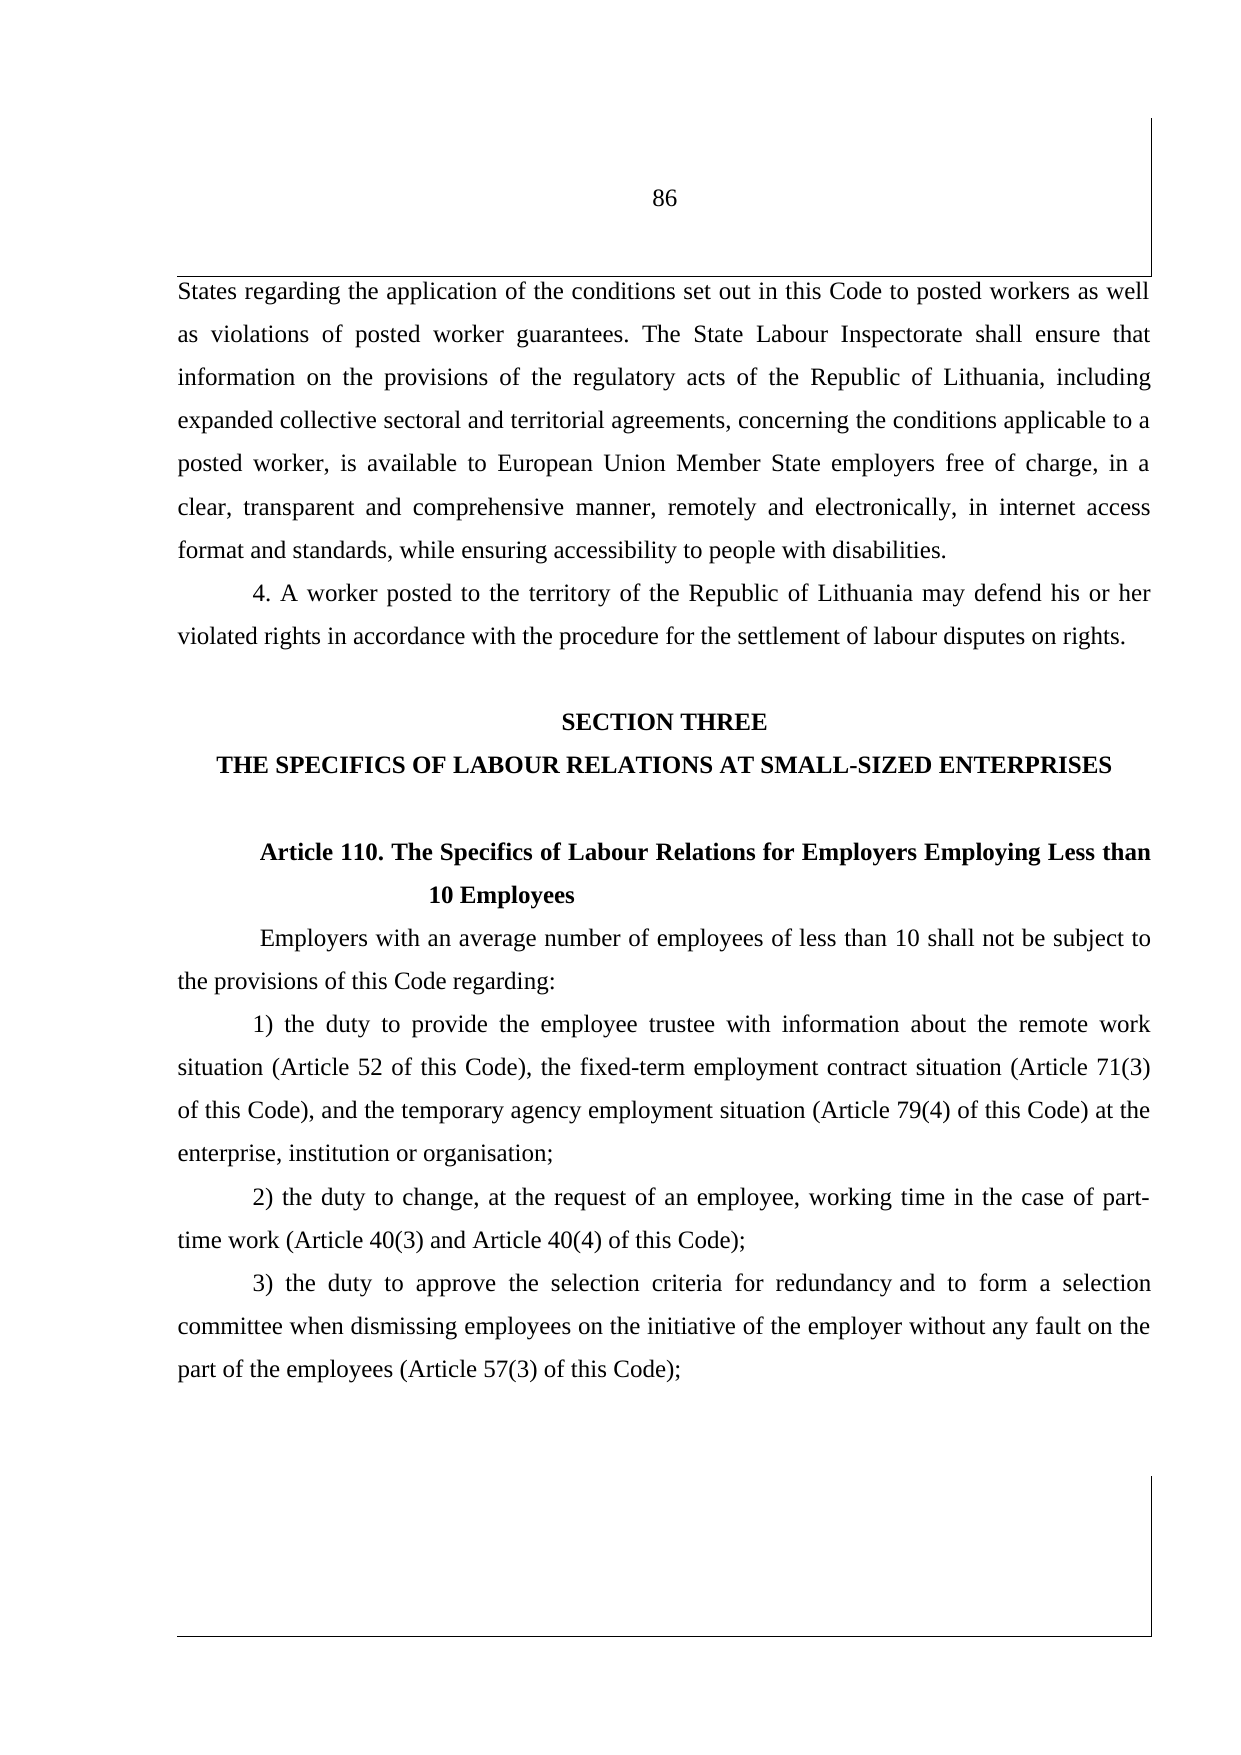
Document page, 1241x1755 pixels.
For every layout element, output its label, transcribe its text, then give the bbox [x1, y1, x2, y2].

text Article 110. The Specifics of Labour Relations for Employers Employing Less than 10 Employees [259, 837, 1152, 908]
text States regarding the application of the conditions set out in this Code to posted workers as well as violations of posted worker guarantees. The State Labour Inspectorate shall ensure that information on the provisions of the regulatory acts of the Republic of Lithuania, including expanded collective sectoral and territorial agreements, concerning the conditions applicable to a posted worker, is available to European Union Member State employers free of charge, in a clear, transparent and comprehensive manner, remotely and electronically, in internet access format and standards, while ensuring accessibility to people with disabilities. [177, 276, 1152, 563]
text THE SPECIFICS OF LABOUR RELATIONS AT SMALL-SIZED ENTERPRISES [177, 750, 1152, 779]
text SECTION THREE [177, 707, 1152, 736]
text Employers with an average number of employees of less than 10 shall not be subject to the provisions of this Code regarding: [177, 923, 1152, 995]
text 4. A worker posted to the territory of the Republic of Lithuania may defend his or her violated rights in accordance with the procedure for the settlement of labour disputes on rights. [177, 578, 1152, 650]
text 2) the duty to change, at the request of an employee, working time in the case of part-time work (Article 40(3) and Article 40(4) of this Code); [177, 1182, 1152, 1253]
text 3) the duty to approve the selection criteria for redundancy and to form a selection committee when dismissing employees on the initiative of the employer without any fault on the part of the employees (Article 57(3) of this Code); [177, 1268, 1152, 1383]
text 1) the duty to provide the employee trustee with information about the remote work situation (Article 52 of this Code), the fixed-term employment contract situation (Article 71(3) of this Code), and the temporary agency employment situation (Article 79(4) of this Code) at the enterprise, institution or organisation; [177, 1009, 1152, 1167]
